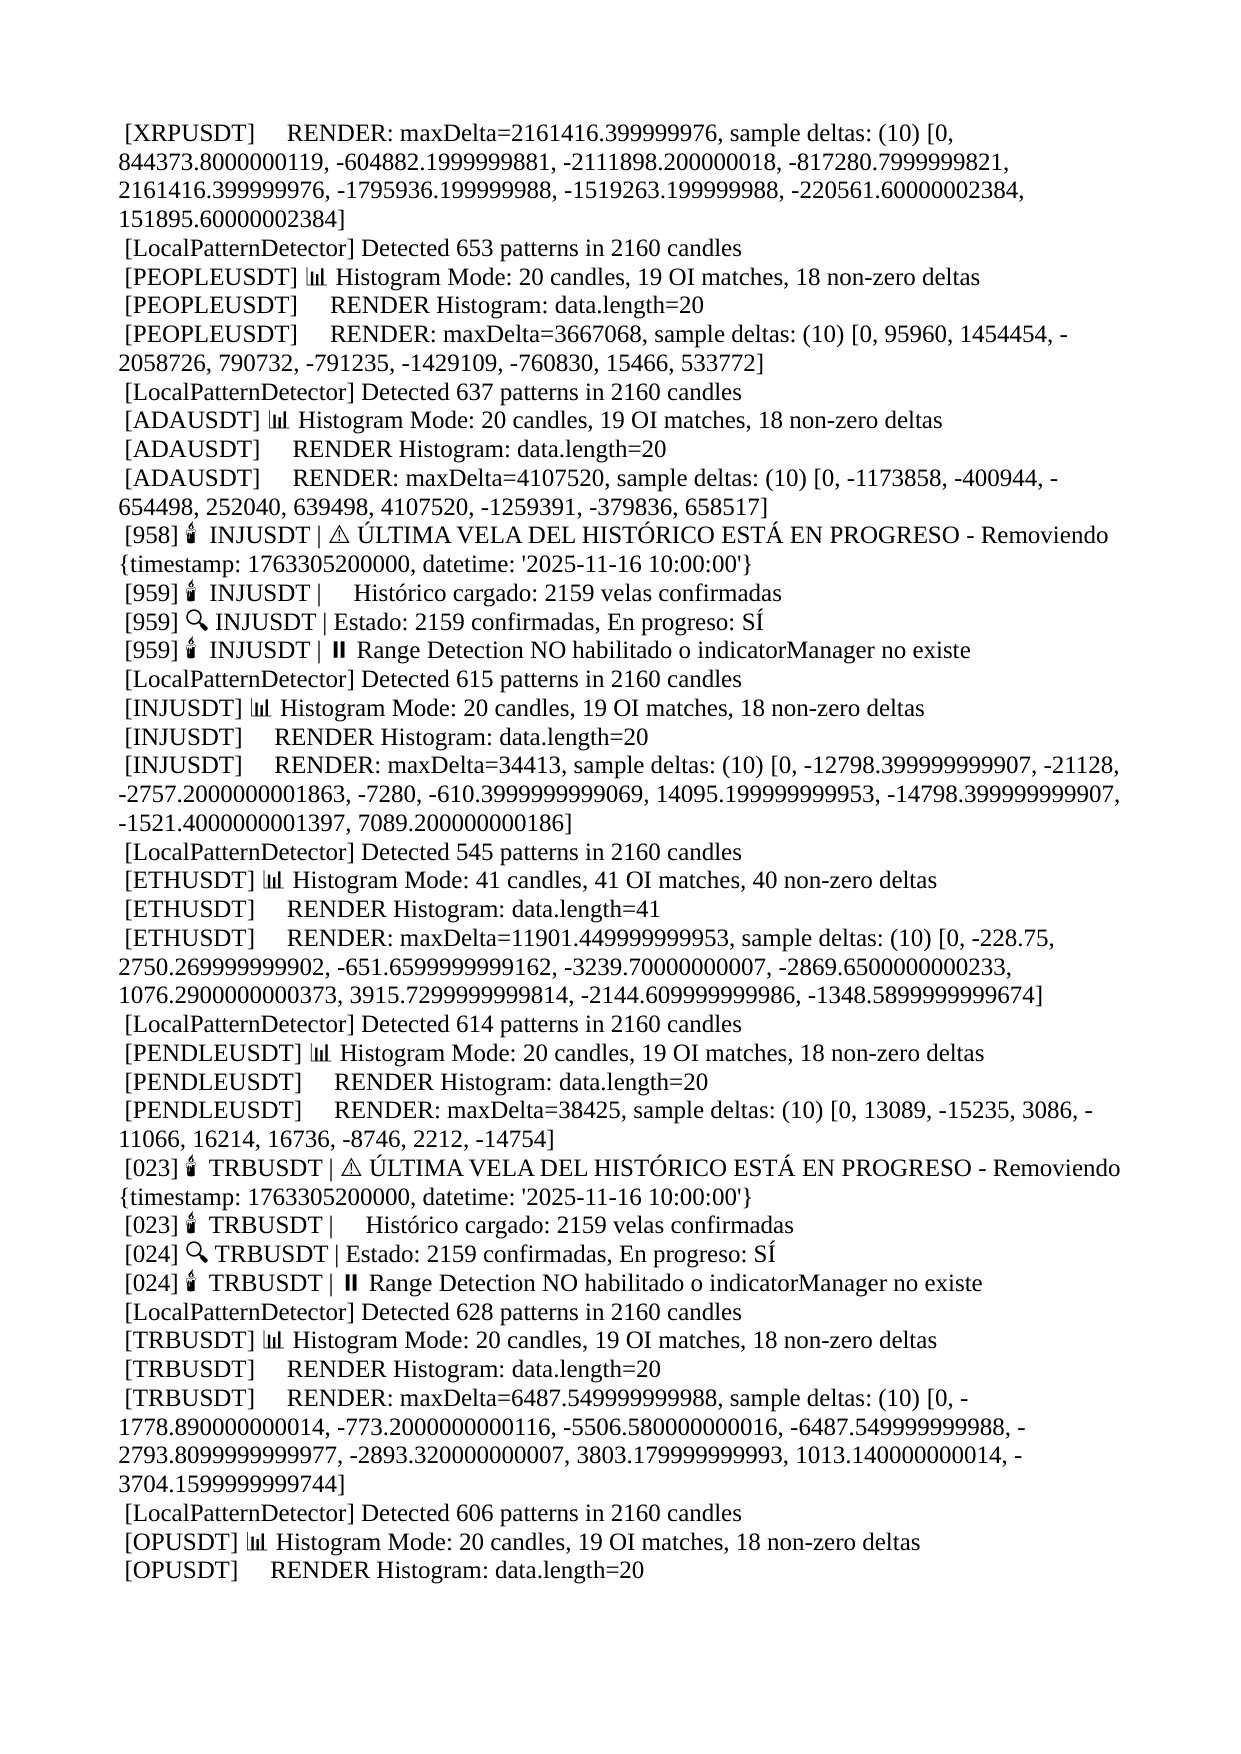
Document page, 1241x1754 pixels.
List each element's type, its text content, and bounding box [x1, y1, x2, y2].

text [TRBUSDT] 🎨 RENDER: maxDelta=6487.549999999988, sample deltas: (10) [0, -1778.890000000014, -773.2000000000116, -5506.580000000016, -6487.549999999988, -2793.8099999999977, -2893.320000000007, 3803.179999999993, 1013.140000000014, -3704.1599999999744] [118, 1383, 1122, 1498]
text [INJUSDT] 🎨 RENDER Histogram: data.length=20 [118, 722, 1122, 751]
text [OPUSDT] 🎨 RENDER Histogram: data.length=20 [118, 1556, 1122, 1584]
text [ETHUSDT] 🎨 RENDER: maxDelta=11901.449999999953, sample deltas: (10) [0, -228.75, 2750.269999999902, -651.6599999999162, -3239.70000000007, -2869.6500000000233, 1076.2900000000373, 3915.7299999999814, -2144.609999999986, -1348.5899999999674] [118, 923, 1122, 1009]
text [PENDLEUSDT] 📊 Histogram Mode: 20 candles, 19 OI matches, 18 non-zero deltas [118, 1038, 1122, 1067]
text [959] 🕯️ INJUSDT | ✅ Histórico cargado: 2159 velas confirmadas [118, 578, 1122, 607]
text [023] 🕯️ TRBUSDT | ✅ Histórico cargado: 2159 velas confirmadas [118, 1211, 1122, 1239]
text [LocalPatternDetector] Detected 628 patterns in 2160 candles [118, 1297, 1122, 1326]
text [LocalPatternDetector] Detected 637 patterns in 2160 candles [118, 377, 1122, 406]
text [PENDLEUSDT] 🎨 RENDER: maxDelta=38425, sample deltas: (10) [0, 13089, -15235, 3086, -11066, 16214, 16736, -8746, 2212, -14754] [118, 1096, 1122, 1153]
text [ADAUSDT] 📊 Histogram Mode: 20 candles, 19 OI matches, 18 non-zero deltas [118, 406, 1122, 434]
text [ADAUSDT] 🎨 RENDER Histogram: data.length=20 [118, 434, 1122, 463]
text [958] 🕯️ INJUSDT | ⚠️ ÚLTIMA VELA DEL HISTÓRICO ESTÁ EN PROGRESO - Removiendo {timestamp: 1763305200000, datetime: '2025-11-16 10:00:00'} [118, 521, 1122, 578]
text [INJUSDT] 🎨 RENDER: maxDelta=34413, sample deltas: (10) [0, -12798.399999999907, -21128, -2757.2000000001863, -7280, -610.3999999999069, 14095.199999999953, -14798.399999999907, -1521.4000000001397, 7089.200000000186] [118, 751, 1122, 837]
text [INJUSDT] 📊 Histogram Mode: 20 candles, 19 OI matches, 18 non-zero deltas [118, 693, 1122, 722]
text [LocalPatternDetector] Detected 606 patterns in 2160 candles [118, 1498, 1122, 1527]
text [959] 🕯️ INJUSDT | ⏸️ Range Detection NO habilitado o indicatorManager no existe [118, 636, 1122, 664]
text [024] 🔍 TRBUSDT | Estado: 2159 confirmadas, En progreso: SÍ [118, 1239, 1122, 1268]
text [OPUSDT] 📊 Histogram Mode: 20 candles, 19 OI matches, 18 non-zero deltas [118, 1527, 1122, 1556]
text [023] 🕯️ TRBUSDT | ⚠️ ÚLTIMA VELA DEL HISTÓRICO ESTÁ EN PROGRESO - Removiendo {timestamp: 1763305200000, datetime: '2025-11-16 10:00:00'} [118, 1153, 1122, 1211]
text [PEOPLEUSDT] 📊 Histogram Mode: 20 candles, 19 OI matches, 18 non-zero deltas [118, 262, 1122, 291]
text [PENDLEUSDT] 🎨 RENDER Histogram: data.length=20 [118, 1067, 1122, 1096]
text [ADAUSDT] 🎨 RENDER: maxDelta=4107520, sample deltas: (10) [0, -1173858, -400944, -654498, 252040, 639498, 4107520, -1259391, -379836, 658517] [118, 463, 1122, 521]
text [LocalPatternDetector] Detected 653 patterns in 2160 candles [118, 233, 1122, 262]
text [PEOPLEUSDT] 🎨 RENDER: maxDelta=3667068, sample deltas: (10) [0, 95960, 1454454, -2058726, 790732, -791235, -1429109, -760830, 15466, 533772] [118, 319, 1122, 377]
text [LocalPatternDetector] Detected 545 patterns in 2160 candles [118, 837, 1122, 866]
text [XRPUSDT] 🎨 RENDER: maxDelta=2161416.399999976, sample deltas: (10) [0, 844373.8000000119, -604882.1999999881, -2111898.200000018, -817280.7999999821, 2161416.399999976, -1795936.199999988, -1519263.199999988, -220561.60000002384, 151895.60000002384] [118, 118, 1122, 233]
text [TRBUSDT] 📊 Histogram Mode: 20 candles, 19 OI matches, 18 non-zero deltas [118, 1326, 1122, 1354]
text [PEOPLEUSDT] 🎨 RENDER Histogram: data.length=20 [118, 291, 1122, 319]
text [TRBUSDT] 🎨 RENDER Histogram: data.length=20 [118, 1354, 1122, 1383]
text [024] 🕯️ TRBUSDT | ⏸️ Range Detection NO habilitado o indicatorManager no existe [118, 1268, 1122, 1297]
text [ETHUSDT] 📊 Histogram Mode: 41 candles, 41 OI matches, 40 non-zero deltas [118, 866, 1122, 894]
text [ETHUSDT] 🎨 RENDER Histogram: data.length=41 [118, 894, 1122, 923]
text [959] 🔍 INJUSDT | Estado: 2159 confirmadas, En progreso: SÍ [118, 607, 1122, 636]
text [LocalPatternDetector] Detected 614 patterns in 2160 candles [118, 1009, 1122, 1038]
text [LocalPatternDetector] Detected 615 patterns in 2160 candles [118, 664, 1122, 693]
